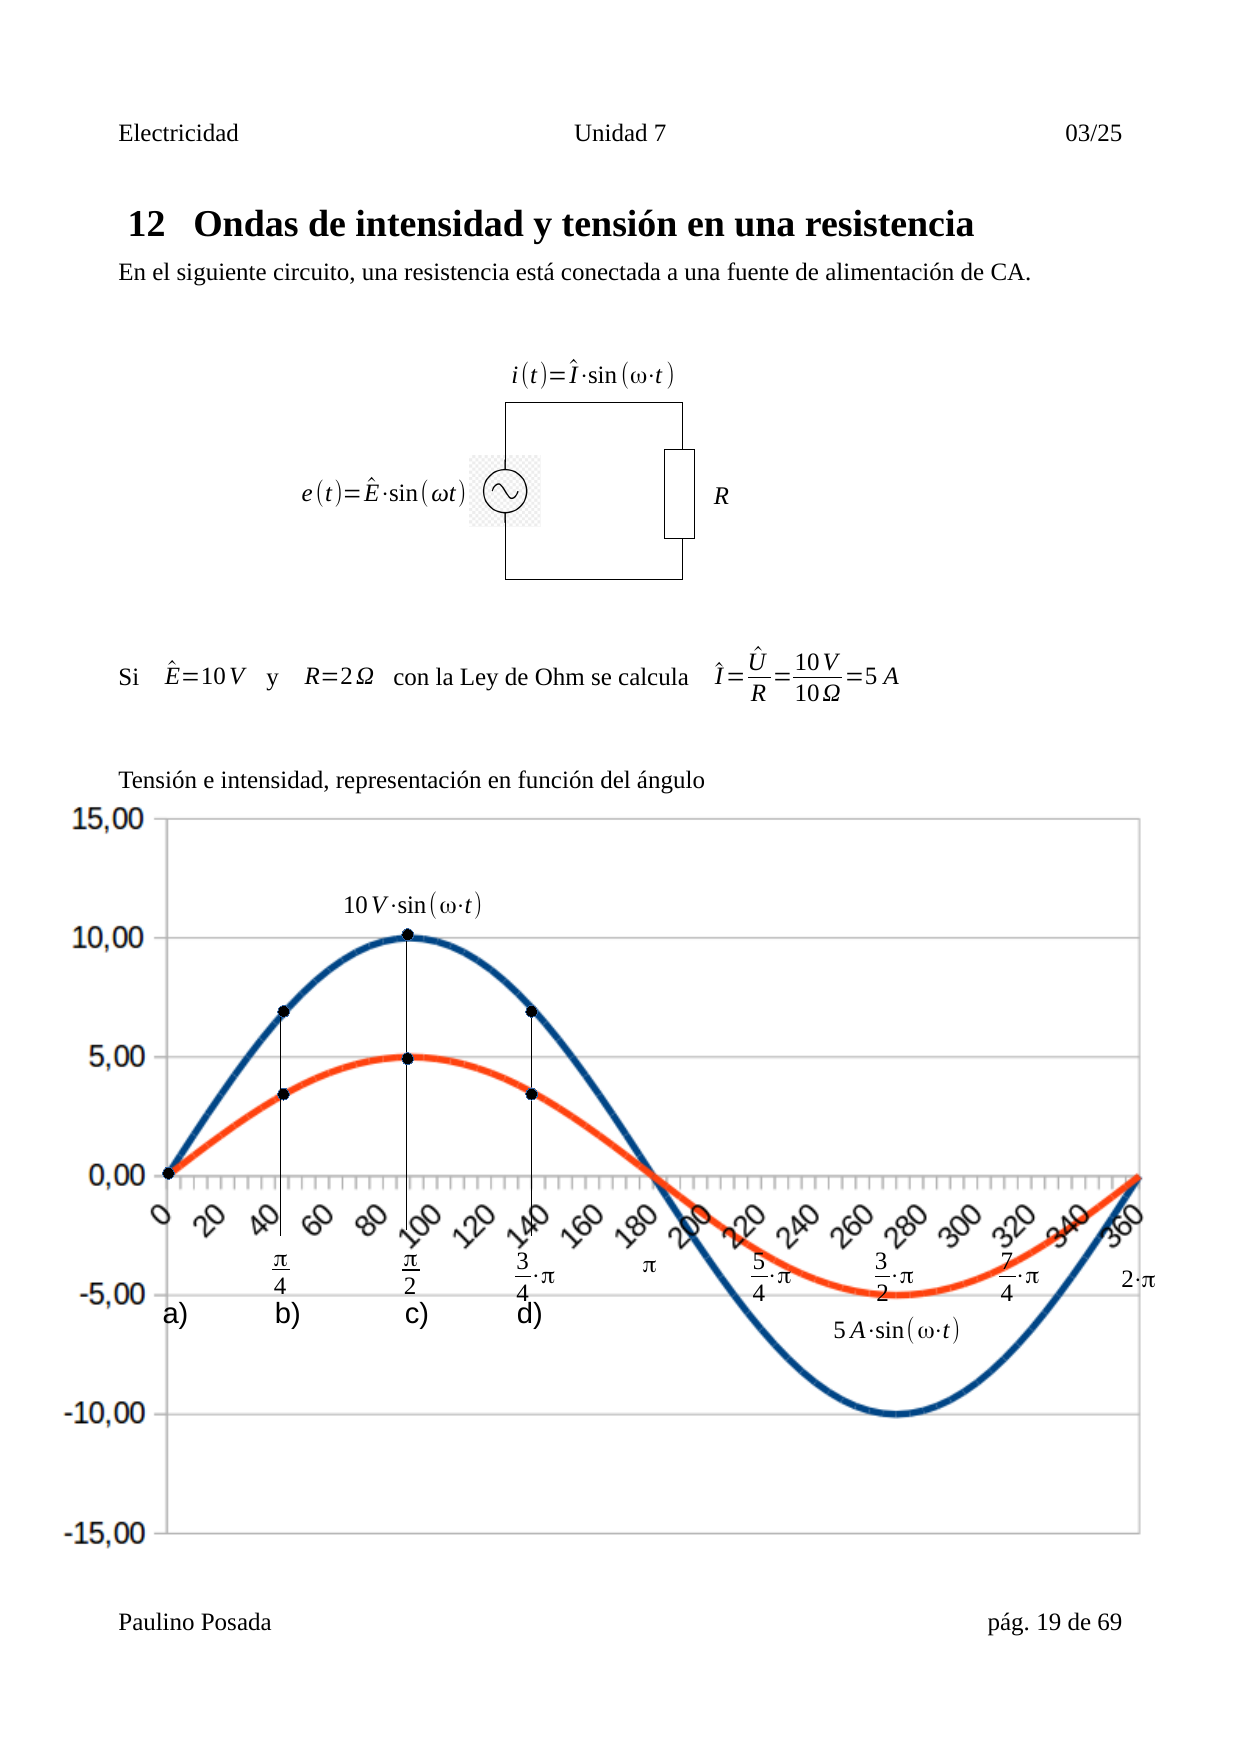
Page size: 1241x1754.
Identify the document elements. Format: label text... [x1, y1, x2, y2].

picture [59, 795, 1169, 1555]
subtitle Ondas de intensidad y tensión en una resistencia [118, 201, 1122, 245]
text Tensión e intensidad, representación en función del ángulo [118, 765, 1122, 794]
picture [469, 455, 541, 527]
text En el siguiente circuito, una resistencia está conectada a una fuente de alimentación de CA. [118, 257, 1122, 286]
text Si y con la Ley de Ohm se calcula [118, 646, 1122, 707]
